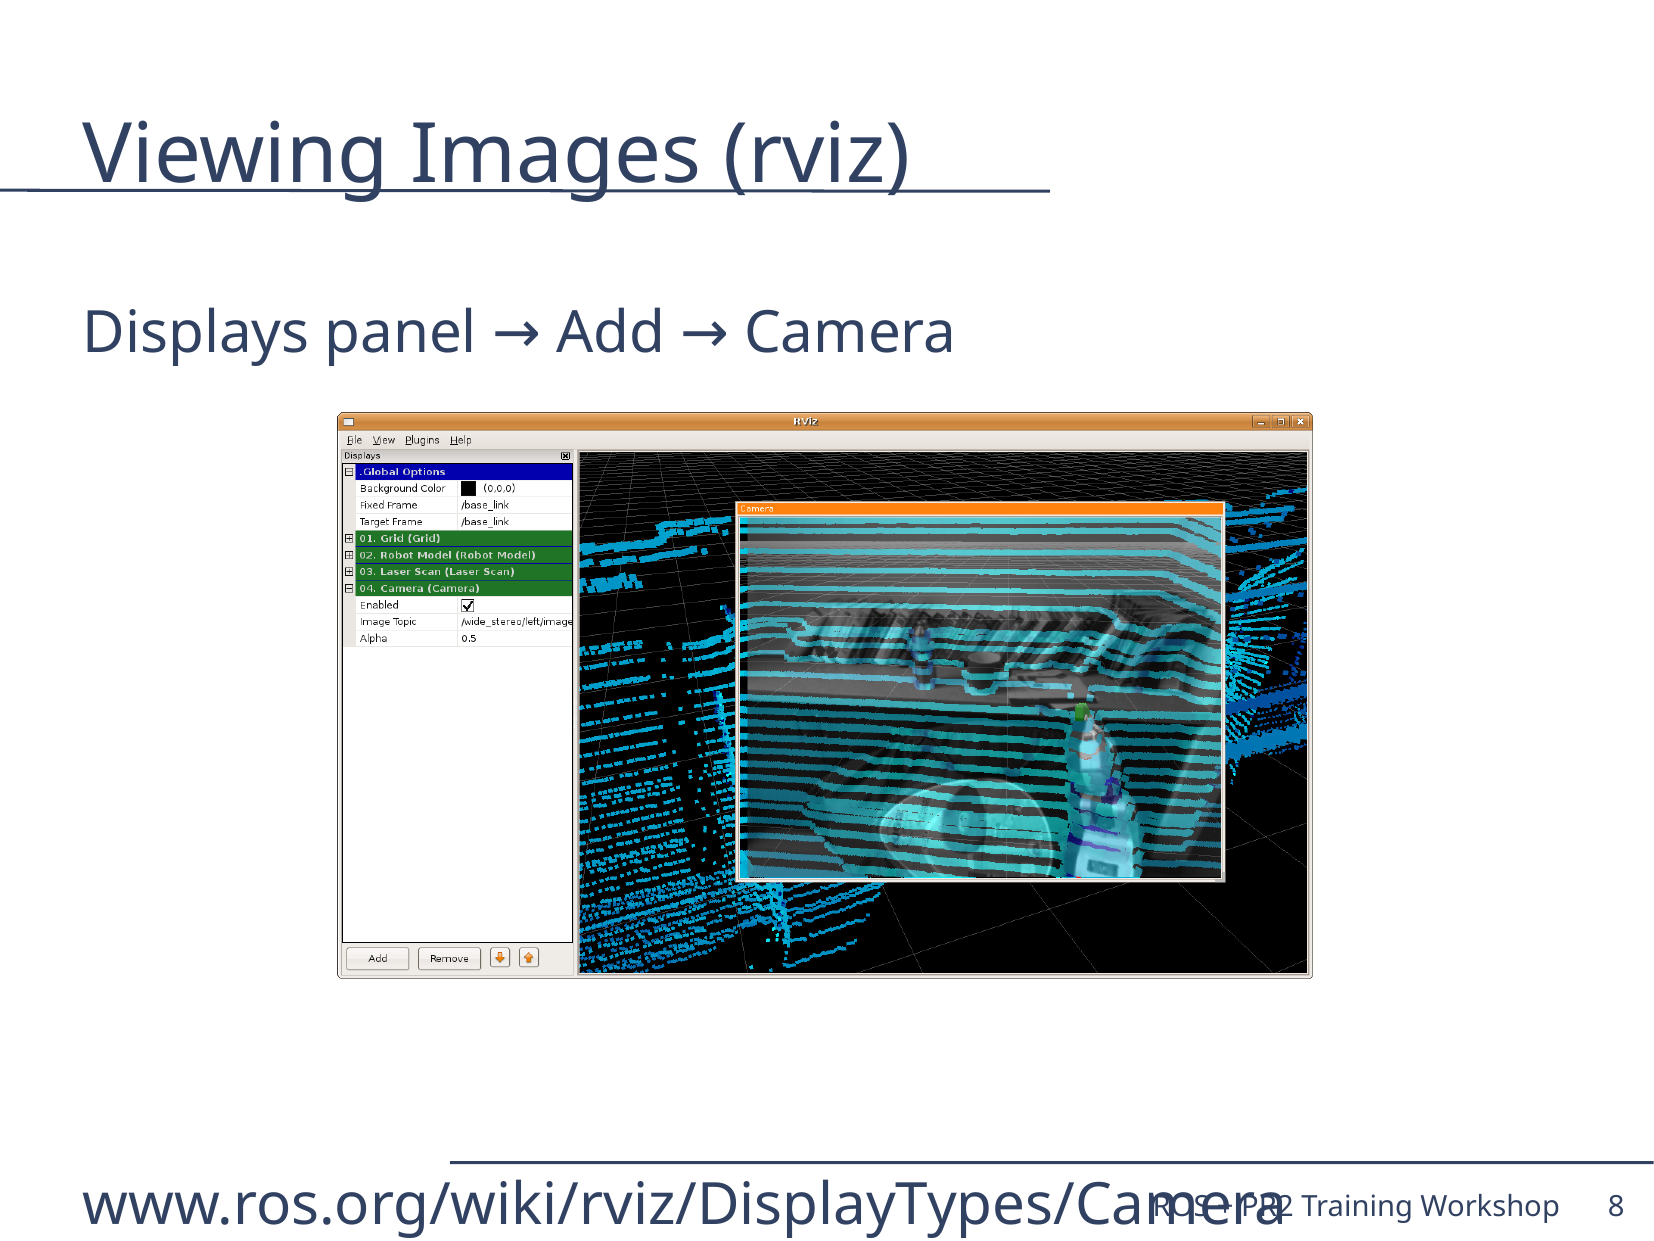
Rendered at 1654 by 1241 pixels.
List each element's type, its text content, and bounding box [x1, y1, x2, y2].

title Viewing Images (rviz) [82, 75, 1571, 226]
picture [337, 412, 1313, 979]
list Displays panel → Add → Camera www.ros.org/wiki/rviz/DisplayTypes/Camera [82, 290, 1571, 1163]
